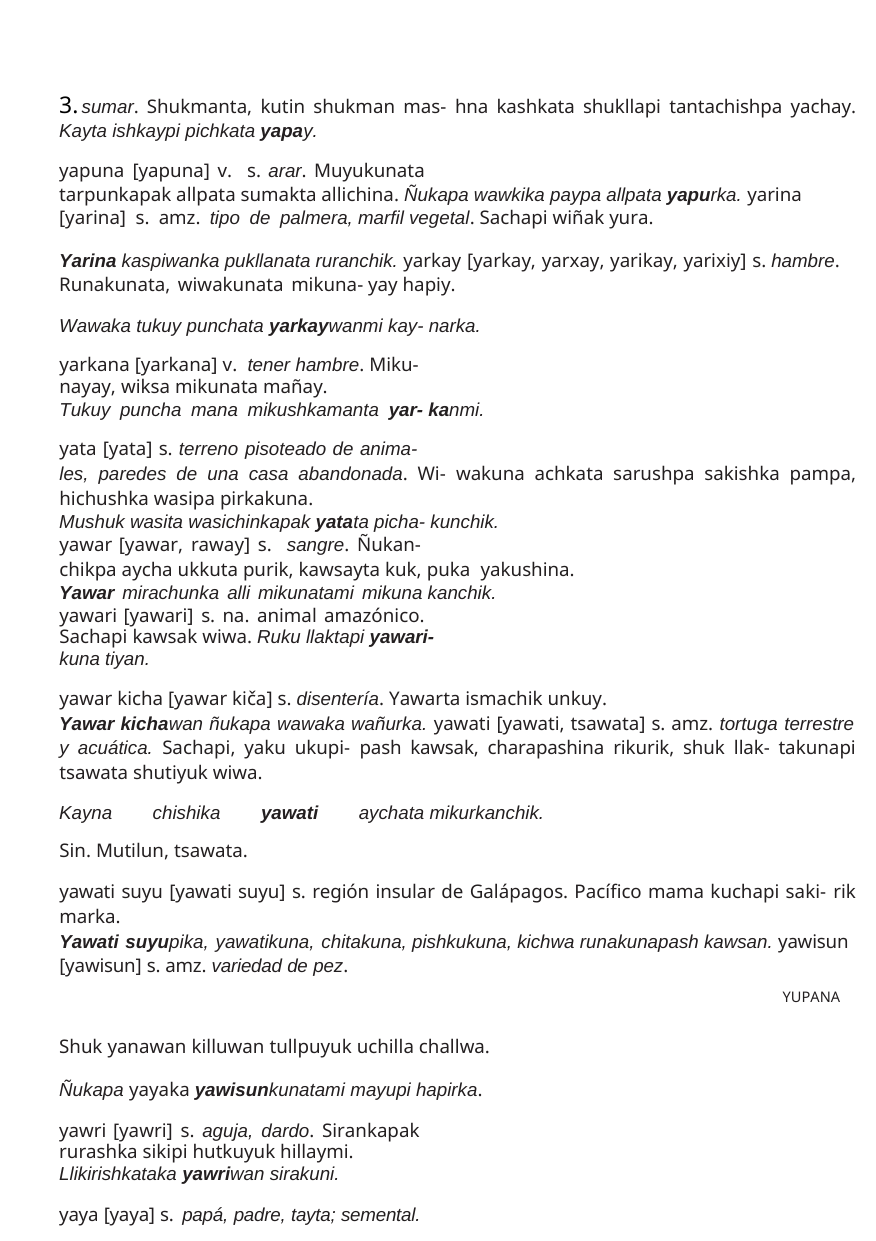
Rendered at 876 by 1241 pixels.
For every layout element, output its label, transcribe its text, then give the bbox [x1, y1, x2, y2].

text Llikirishkataka yawriwan sirakuni. [59, 1164, 856, 1184]
text kuna tiyan. [59, 648, 856, 669]
text Mushuk wasita wasichinkapak yatata picha- kunchik. [59, 511, 858, 533]
text Kayna chishika yawati aychata mikurkanchik. [59, 802, 856, 824]
text YUPANA [19, 986, 840, 1006]
text Yawar mirachunka alli mikunatami mikuna kanchik. [59, 582, 857, 603]
text Tukuy puncha mana mikushkamanta yar- kanmi. [59, 398, 856, 420]
text yarkana [yarkana] v. tener hambre. Miku- [59, 353, 856, 376]
text yawari [yawari] s. na. animal amazónico. [59, 604, 856, 627]
text yawar kicha [yawar kiča] s. disentería. Yawarta ismachik unkuy. [59, 686, 856, 710]
list sumar. Shukmanta, kutin shukman mas- hna kashkata shukllapi tantachishpa yachay. Kayta ishkaypi pichkata yapay. [59, 88, 856, 142]
text Wawaka tukuy punchata yarkaywanmi kay- narka. [59, 315, 856, 336]
text yaya [yaya] s. papá, padre, tayta; semental. [59, 1201, 856, 1226]
text yawar [yawar, raway] s. sangre. Ñukan- [59, 533, 856, 556]
text rurashka sikipi hutkuyuk hillaymi. [59, 1142, 856, 1163]
text Yawar kichawan ñukapa wawaka wañurka. yawati [yawati, tsawata] s. amz. tortuga terrestre y acuática. Sachapi, yaku ukupi- pash kawsak, charapashina rikurik, shuk llak- takunapi tsawata shutiyuk wiwa. [59, 711, 856, 784]
text chikpa aycha ukkuta purik, kawsayta kuk, puka yakushina. [59, 556, 856, 582]
text Sachapi kawsak wiwa. Ruku llaktapi yawari- [59, 627, 856, 648]
text Yarina kaspiwanka pukllanata ruranchik. yarkay [yarkay, yarxay, yarikay, yarixiy] s. hambre. Runakunata, wiwakunata mikuna- yay hapiy. [59, 248, 856, 297]
text Shuk yanawan killuwan tullpuyuk uchilla challwa. [59, 1034, 818, 1059]
text Ñukapa yayaka yawisunkunatami mayupi hapirka. [59, 1076, 856, 1102]
text les, paredes de una casa abandonada. Wi- wakuna achkata sarushpa sakishka pampa, hichushka wasipa pirkakuna. [59, 460, 856, 511]
text Yawati suyupika, yawatikuna, chitakuna, pishkukuna, kichwa runakunapash kawsan. yawisun [yawisun] s. amz. variedad de pez. [59, 929, 857, 977]
text yapuna [yapuna] v. s. arar. Muyukunata [59, 158, 856, 182]
text nayay, wiksa mikunata mañay. [59, 376, 856, 397]
text yawri [yawri] s. aguja, dardo. Sirankapak [59, 1119, 856, 1142]
text yata [yata] s. terreno pisoteado de anima- [59, 437, 856, 460]
text yawati suyu [yawati suyu] s. región insular de Galápagos. Pacífico mama kuchapi saki- rik marka. [59, 878, 856, 929]
text Sin. Mutilun, tsawata. [59, 841, 856, 861]
text tarpunkapak allpata sumakta allichina. Ñukapa wawkika paypa allpata yapurka. yarina [yarina] s. amz. tipo de palmera, marfil vegetal. Sachapi wiñak yura. [59, 182, 856, 230]
